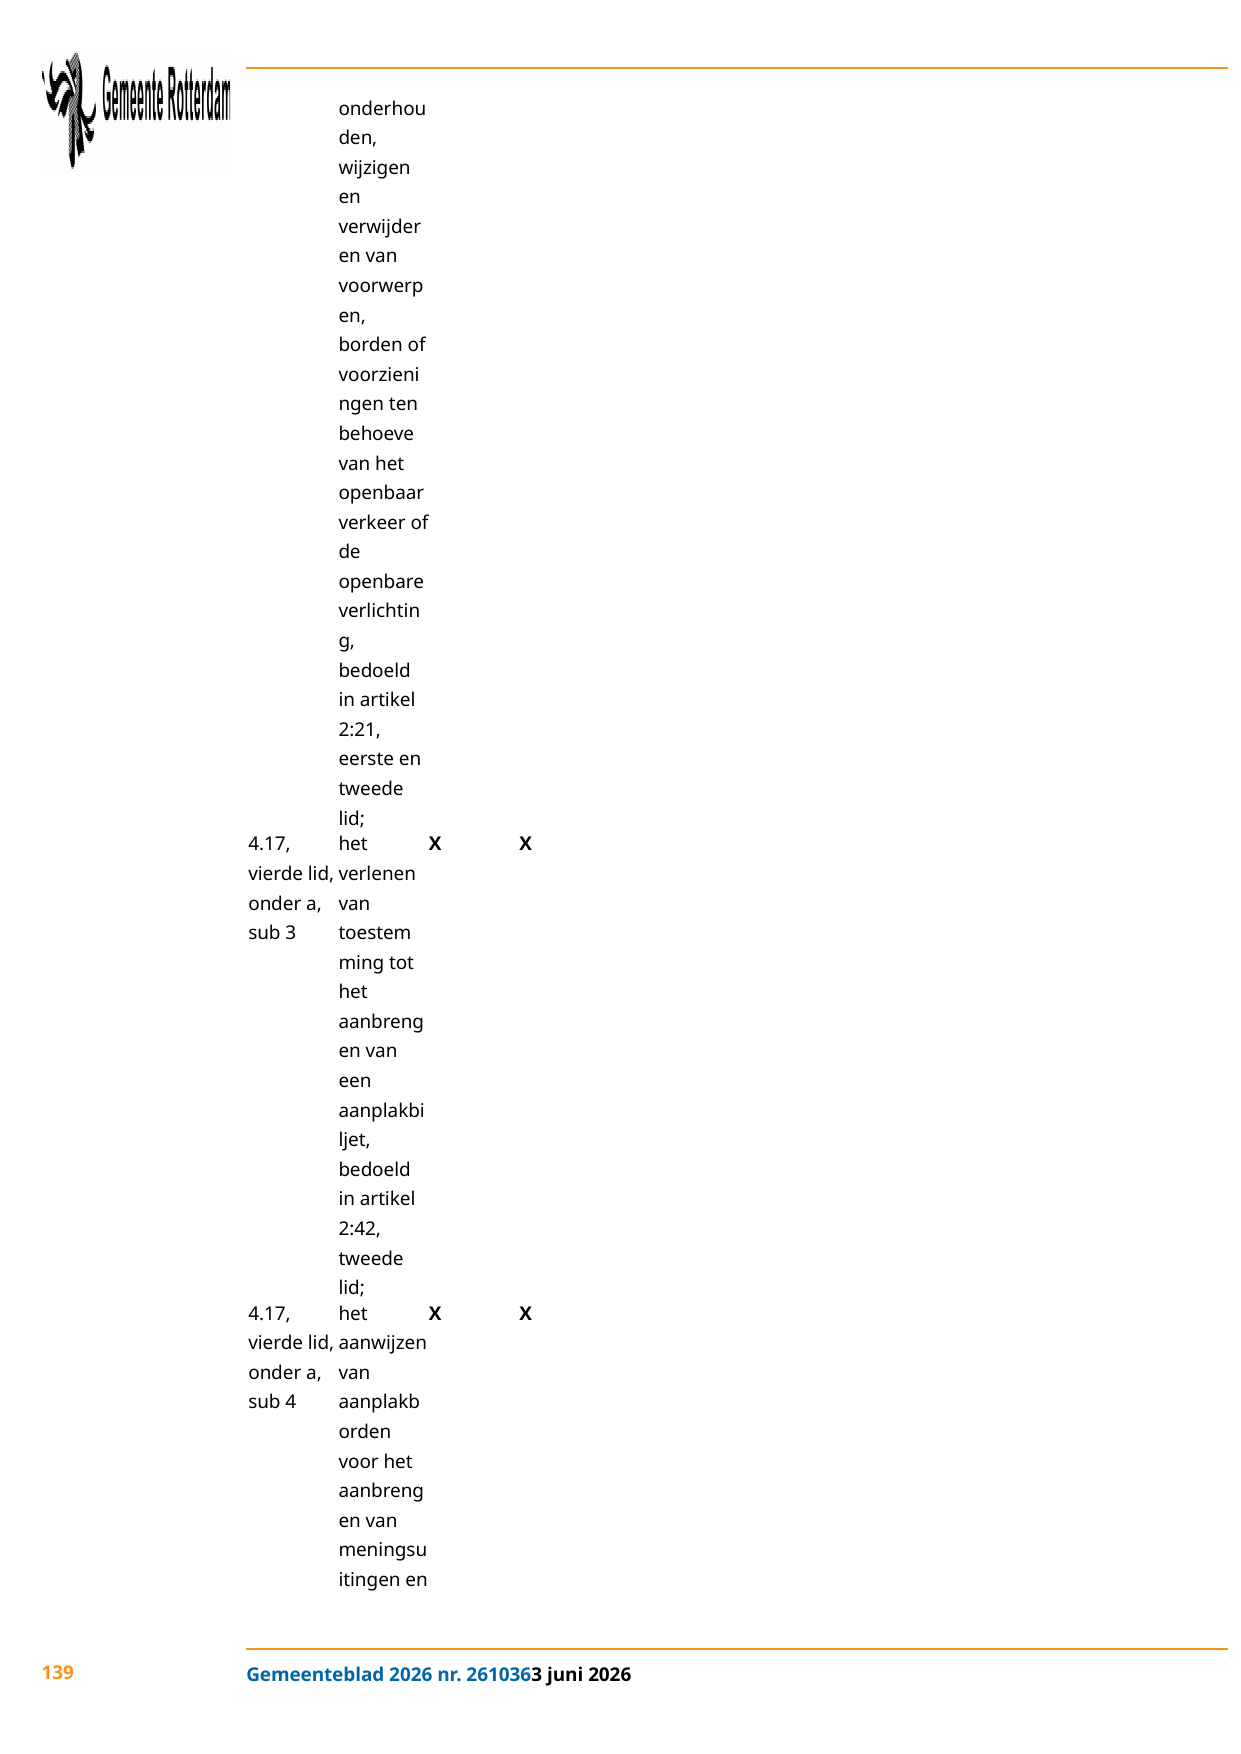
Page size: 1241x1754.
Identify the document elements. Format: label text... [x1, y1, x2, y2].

table_cell [971, 831, 1061, 1300]
table_cell [1061, 95, 1152, 831]
table_cell X [429, 831, 519, 1300]
table_cell 4.17, vierde lid, onder a, sub 4 [248, 1300, 338, 1592]
table_cell [700, 1300, 790, 1592]
table_cell [700, 95, 790, 831]
table_cell [790, 1300, 881, 1592]
table_cell [790, 831, 881, 1300]
table_cell [790, 95, 881, 831]
table_cell 4.17, vierde lid, onder a, sub 3 [248, 831, 338, 1300]
table_cell X [519, 1300, 609, 1592]
table_cell [609, 831, 700, 1300]
table_cell [971, 95, 1061, 831]
table_cell [881, 831, 971, 1300]
table_cell [700, 831, 790, 1300]
table_cell [609, 95, 700, 831]
table_cell X [429, 1300, 519, 1592]
table_cell onderhouden, wijzigen en verwijderen van voorwerpen, borden of voorzieningen ten behoeve van het openbaar verkeer of de openbare verlichting, bedoeld in artikel 2:21, eerste en tweede lid; [338, 95, 429, 831]
table_cell [429, 95, 519, 831]
table_cell [1061, 1300, 1152, 1592]
table_cell [881, 1300, 971, 1592]
table_cell [1061, 831, 1152, 1300]
table_cell het aanwijzen van aanplakborden voor het aanbrengen van meningsuitingen en [338, 1300, 429, 1592]
table_cell [881, 95, 971, 831]
picture [41, 47, 231, 172]
table_cell het verlenen van toestemming tot het aanbrengen van een aanplakbiljet, bedoeld in artikel 2:42, tweede lid; [338, 831, 429, 1300]
table_cell [519, 95, 609, 831]
table_cell X [519, 831, 609, 1300]
table_cell [248, 95, 338, 831]
table_cell [971, 1300, 1061, 1592]
table_cell [609, 1300, 700, 1592]
